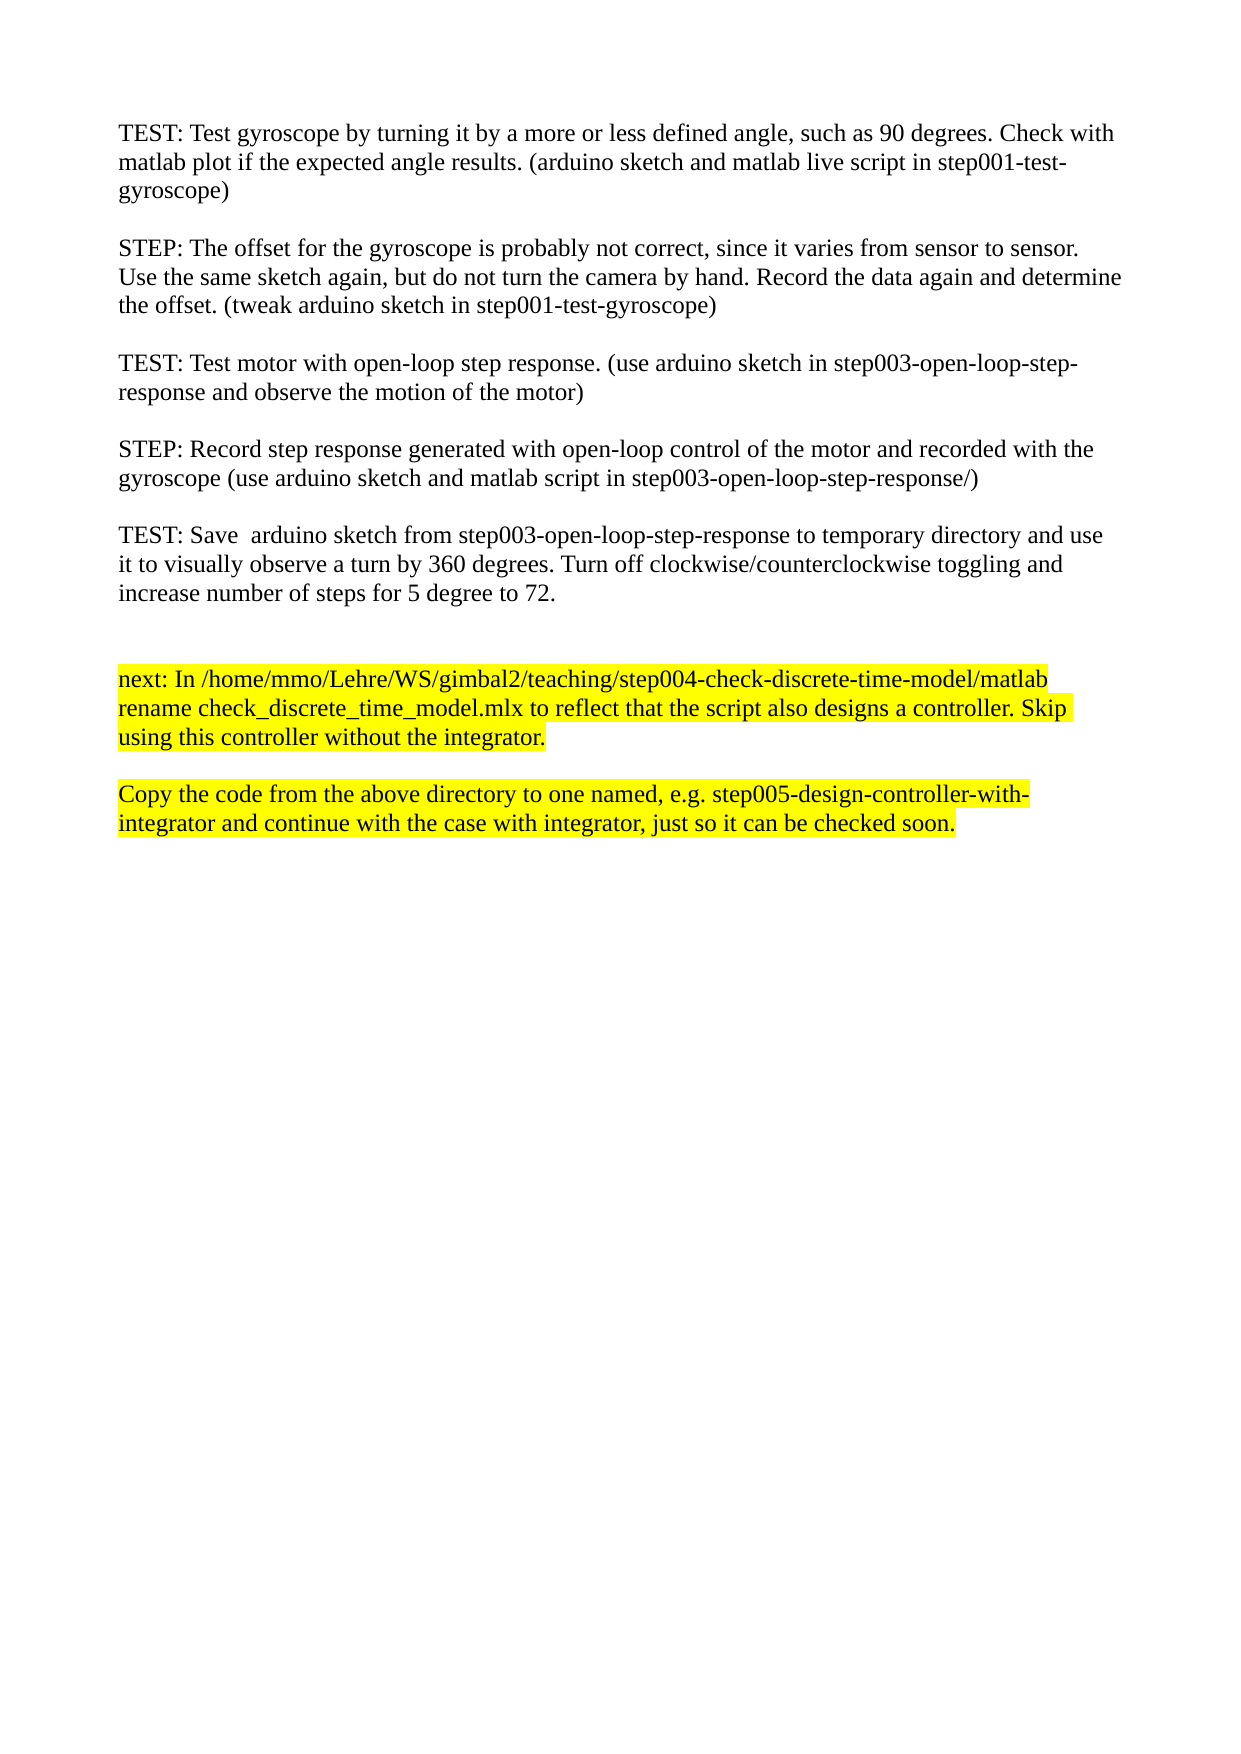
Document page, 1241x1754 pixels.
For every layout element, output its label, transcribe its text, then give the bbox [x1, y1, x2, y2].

text TEST: Test motor with open-loop step response. (use arduino sketch in step003-open-loop-step-response and observe the motion of the motor) [118, 348, 1122, 406]
text rename check_discrete_time_model.mlx to reflect that the script also designs a controller. Skip using this controller without the integrator. [118, 693, 1122, 751]
text next: In /home/mmo/Lehre/WS/gimbal2/teaching/step004-check-discrete-time-model/matlab [118, 664, 1122, 693]
text STEP: Record step response generated with open-loop control of the motor and recorded with the gyroscope (use arduino sketch and matlab script in step003-open-loop-step-response/) [118, 434, 1122, 492]
text TEST: Test gyroscope by turning it by a more or less defined angle, such as 90 degrees. Check with matlab plot if the expected angle results. (arduino sketch and matlab live script in step001-test-gyroscope) [118, 118, 1122, 204]
text Copy the code from the above directory to one named, e.g. step005-design-controller-with-integrator and continue with the case with integrator, just so it can be checked soon. [118, 779, 1122, 837]
text TEST: Save arduino sketch from step003-open-loop-step-response to temporary directory and use it to visually observe a turn by 360 degrees. Turn off clockwise/counterclockwise toggling and increase number of steps for 5 degree to 72. [118, 521, 1122, 607]
text STEP: The offset for the gyroscope is probably not correct, since it varies from sensor to sensor. Use the same sketch again, but do not turn the camera by hand. Record the data again and determine the offset. (tweak arduino sketch in step001-test-gyroscope) [118, 233, 1122, 319]
